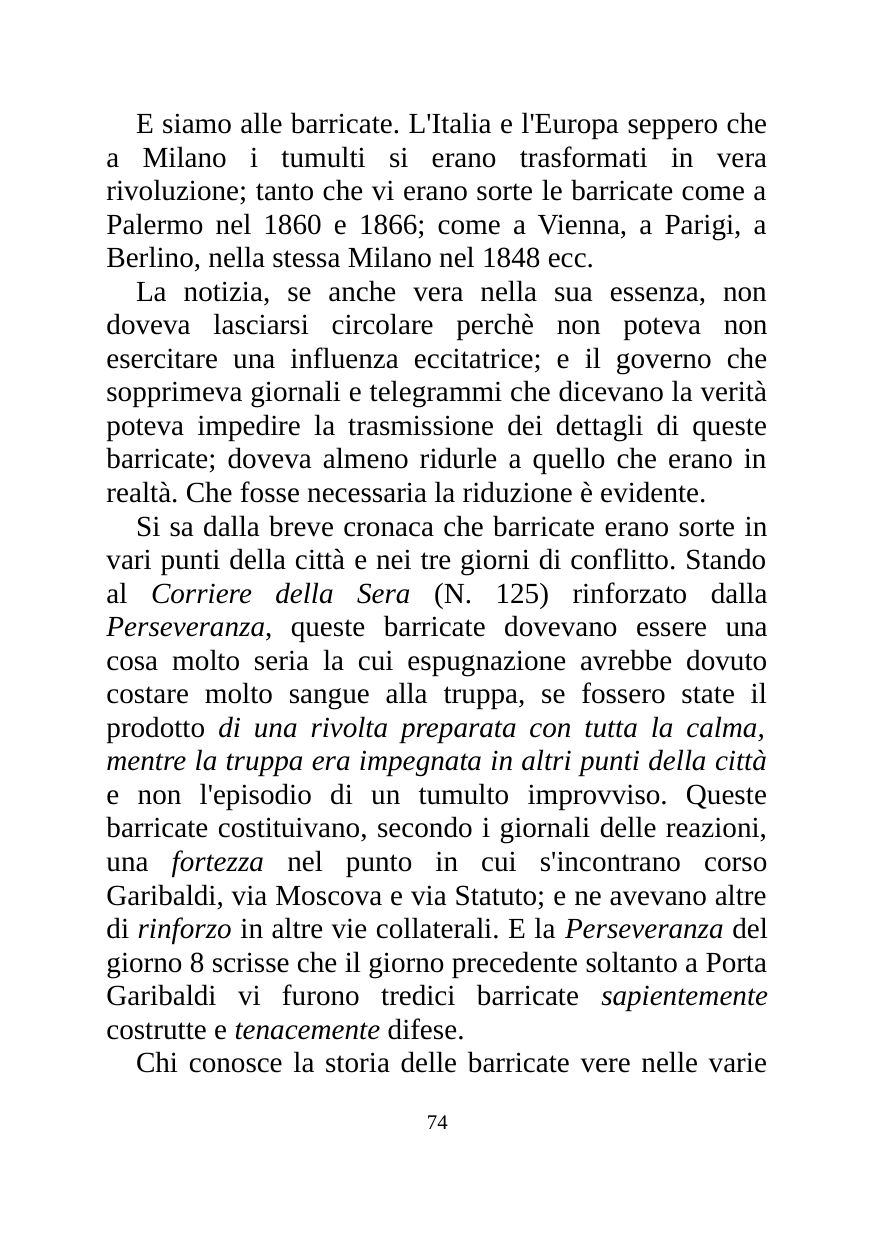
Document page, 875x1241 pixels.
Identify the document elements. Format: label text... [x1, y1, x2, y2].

text Si sa dalla breve cronaca che barricate erano sorte in vari punti della città e nei tre giorni di conflitto. Stando al Corriere della Sera (N. 125) rinforzato dalla Perseveranza, queste barricate dovevano essere una cosa molto seria la cui espugnazione avrebbe dovuto costare molto sangue alla truppa, se fossero state il prodotto di una rivolta preparata con tutta la calma, mentre la truppa era impegnata in altri punti della città e non l'episodio di un tumulto improvviso. Queste barricate costituivano, secondo i giornali delle reazioni, una fortezza nel punto in cui s'incontrano corso Garibaldi, via Moscova e via Statuto; e ne avevano altre di rinforzo in altre vie collaterali. E la Perseveranza del giorno 8 scrisse che il giorno precedente soltanto a Porta Garibaldi vi furono tredici barricate sapientemente costrutte e tenacemente difese. [106, 509, 768, 1045]
text E siamo alle barricate. L'Italia e l'Europa seppero che a Milano i tumulti si erano trasformati in vera rivoluzione; tanto che vi erano sorte le barricate come a Palermo nel 1860 e 1866; come a Vienna, a Parigi, a Berlino, nella stessa Milano nel 1848 ecc. [106, 106, 768, 274]
text La notizia, se anche vera nella sua essenza, non doveva lasciarsi circolare perchè non poteva non esercitare una influenza eccitatrice; e il governo che sopprimeva giornali e telegrammi che dicevano la verità poteva impedire la trasmissione dei dettagli di queste barricate; doveva almeno ridurle a quello che erano in realtà. Che fosse necessaria la riduzione è evidente. [106, 274, 768, 509]
text Chi conosce la storia delle barricate vere nelle varie [106, 1045, 768, 1079]
